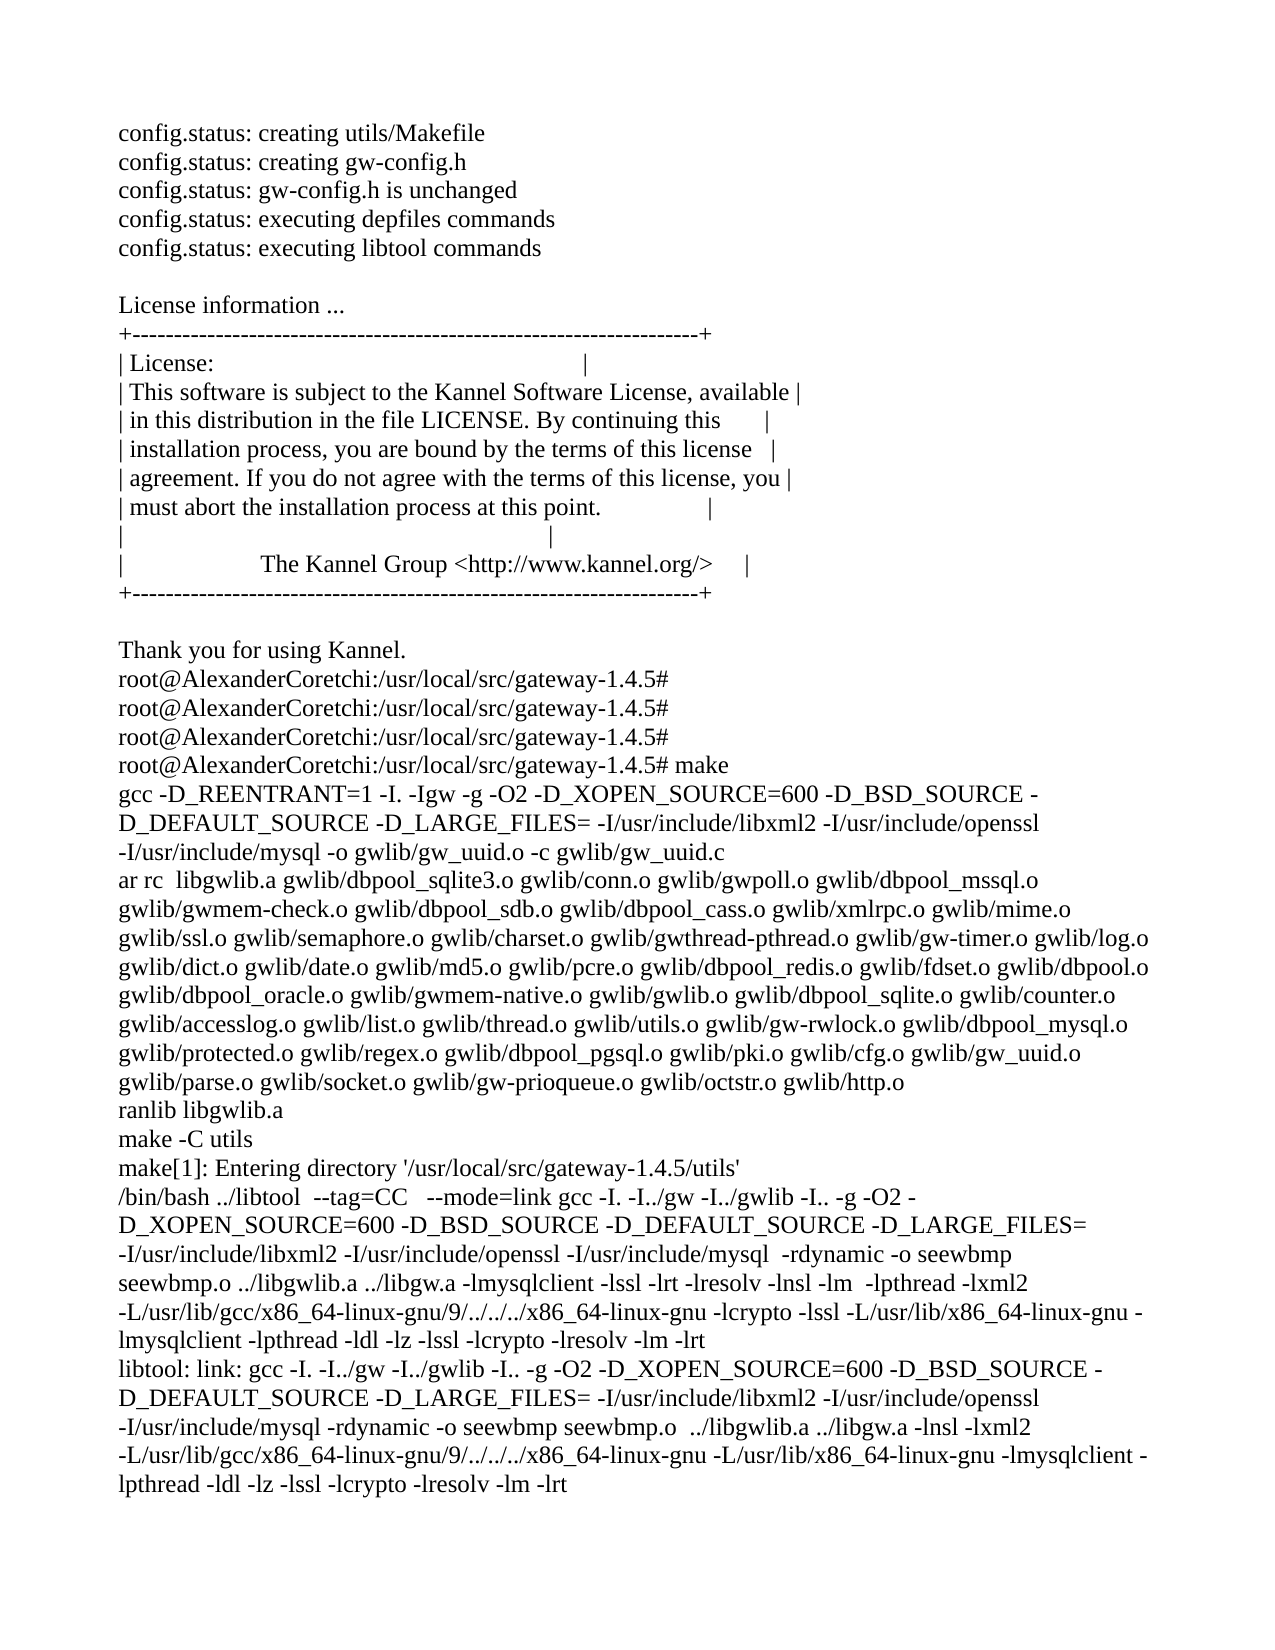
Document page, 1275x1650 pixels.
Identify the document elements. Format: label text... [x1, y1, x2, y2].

text root@AlexanderCoretchi:/usr/local/src/gateway-1.4.5# [118, 722, 1157, 751]
text ar rc libgwlib.a gwlib/dbpool_sqlite3.o gwlib/conn.o gwlib/gwpoll.o gwlib/dbpool_mssql.o gwlib/gwmem-check.o gwlib/dbpool_sdb.o gwlib/dbpool_cass.o gwlib/xmlrpc.o gwlib/mime.o gwlib/ssl.o gwlib/semaphore.o gwlib/charset.o gwlib/gwthread-pthread.o gwlib/gw-timer.o gwlib/log.o gwlib/dict.o gwlib/date.o gwlib/md5.o gwlib/pcre.o gwlib/dbpool_redis.o gwlib/fdset.o gwlib/dbpool.o gwlib/dbpool_oracle.o gwlib/gwmem-native.o gwlib/gwlib.o gwlib/dbpool_sqlite.o gwlib/counter.o gwlib/accesslog.o gwlib/list.o gwlib/thread.o gwlib/utils.o gwlib/gw-rwlock.o gwlib/dbpool_mysql.o gwlib/protected.o gwlib/regex.o gwlib/dbpool_pgsql.o gwlib/pki.o gwlib/cfg.o gwlib/gw_uuid.o gwlib/parse.o gwlib/socket.o gwlib/gw-prioqueue.o gwlib/octstr.o gwlib/http.o [118, 866, 1157, 1096]
text make[1]: Entering directory '/usr/local/src/gateway-1.4.5/utils' [118, 1153, 1157, 1182]
text make -C utils [118, 1124, 1157, 1153]
text +--------------------------------------------------------------------+ [118, 578, 1157, 607]
text ranlib libgwlib.a [118, 1096, 1157, 1124]
text root@AlexanderCoretchi:/usr/local/src/gateway-1.4.5# [118, 693, 1157, 722]
text /bin/bash ../libtool --tag=CC --mode=link gcc -I. -I../gw -I../gwlib -I.. -g -O2 -D_XOPEN_SOURCE=600 -D_BSD_SOURCE -D_DEFAULT_SOURCE -D_LARGE_FILES= -I/usr/include/libxml2 -I/usr/include/openssl -I/usr/include/mysql -rdynamic -o seewbmp seewbmp.o ../libgwlib.a ../libgw.a -lmysqlclient -lssl -lrt -lresolv -lnsl -lm -lpthread -lxml2 -L/usr/lib/gcc/x86_64-linux-gnu/9/../../../x86_64-linux-gnu -lcrypto -lssl -L/usr/lib/x86_64-linux-gnu -lmysqlclient -lpthread -ldl -lz -lssl -lcrypto -lresolv -lm -lrt [118, 1182, 1157, 1354]
text | installation process, you are bound by the terms of this license | [118, 434, 1157, 463]
text | This software is subject to the Kannel Software License, available | [118, 377, 1157, 406]
text libtool: link: gcc -I. -I../gw -I../gwlib -I.. -g -O2 -D_XOPEN_SOURCE=600 -D_BSD_SOURCE -D_DEFAULT_SOURCE -D_LARGE_FILES= -I/usr/include/libxml2 -I/usr/include/openssl -I/usr/include/mysql -rdynamic -o seewbmp seewbmp.o ../libgwlib.a ../libgw.a -lnsl -lxml2 -L/usr/lib/gcc/x86_64-linux-gnu/9/../../../x86_64-linux-gnu -L/usr/lib/x86_64-linux-gnu -lmysqlclient -lpthread -ldl -lz -lssl -lcrypto -lresolv -lm -lrt [118, 1354, 1157, 1498]
text | must abort the installation process at this point. | [118, 492, 1157, 521]
text | agreement. If you do not agree with the terms of this license, you | [118, 463, 1157, 492]
text | in this distribution in the file LICENSE. By continuing this | [118, 406, 1157, 434]
text | License: | [118, 348, 1157, 377]
text Thank you for using Kannel. [118, 636, 1157, 664]
text config.status: executing depfiles commands [118, 204, 1157, 233]
text config.status: creating gw-config.h [118, 147, 1157, 176]
text config.status: executing libtool commands [118, 233, 1157, 262]
text | The Kannel Group <http://www.kannel.org/> | [118, 549, 1157, 578]
text | | [118, 521, 1157, 549]
text root@AlexanderCoretchi:/usr/local/src/gateway-1.4.5# make [118, 751, 1157, 779]
text config.status: gw-config.h is unchanged [118, 176, 1157, 204]
text +--------------------------------------------------------------------+ [118, 319, 1157, 348]
text gcc -D_REENTRANT=1 -I. -Igw -g -O2 -D_XOPEN_SOURCE=600 -D_BSD_SOURCE -D_DEFAULT_SOURCE -D_LARGE_FILES= -I/usr/include/libxml2 -I/usr/include/openssl -I/usr/include/mysql -o gwlib/gw_uuid.o -c gwlib/gw_uuid.c [118, 779, 1157, 866]
text root@AlexanderCoretchi:/usr/local/src/gateway-1.4.5# [118, 664, 1157, 693]
text License information ... [118, 291, 1157, 319]
text config.status: creating utils/Makefile [118, 118, 1157, 147]
